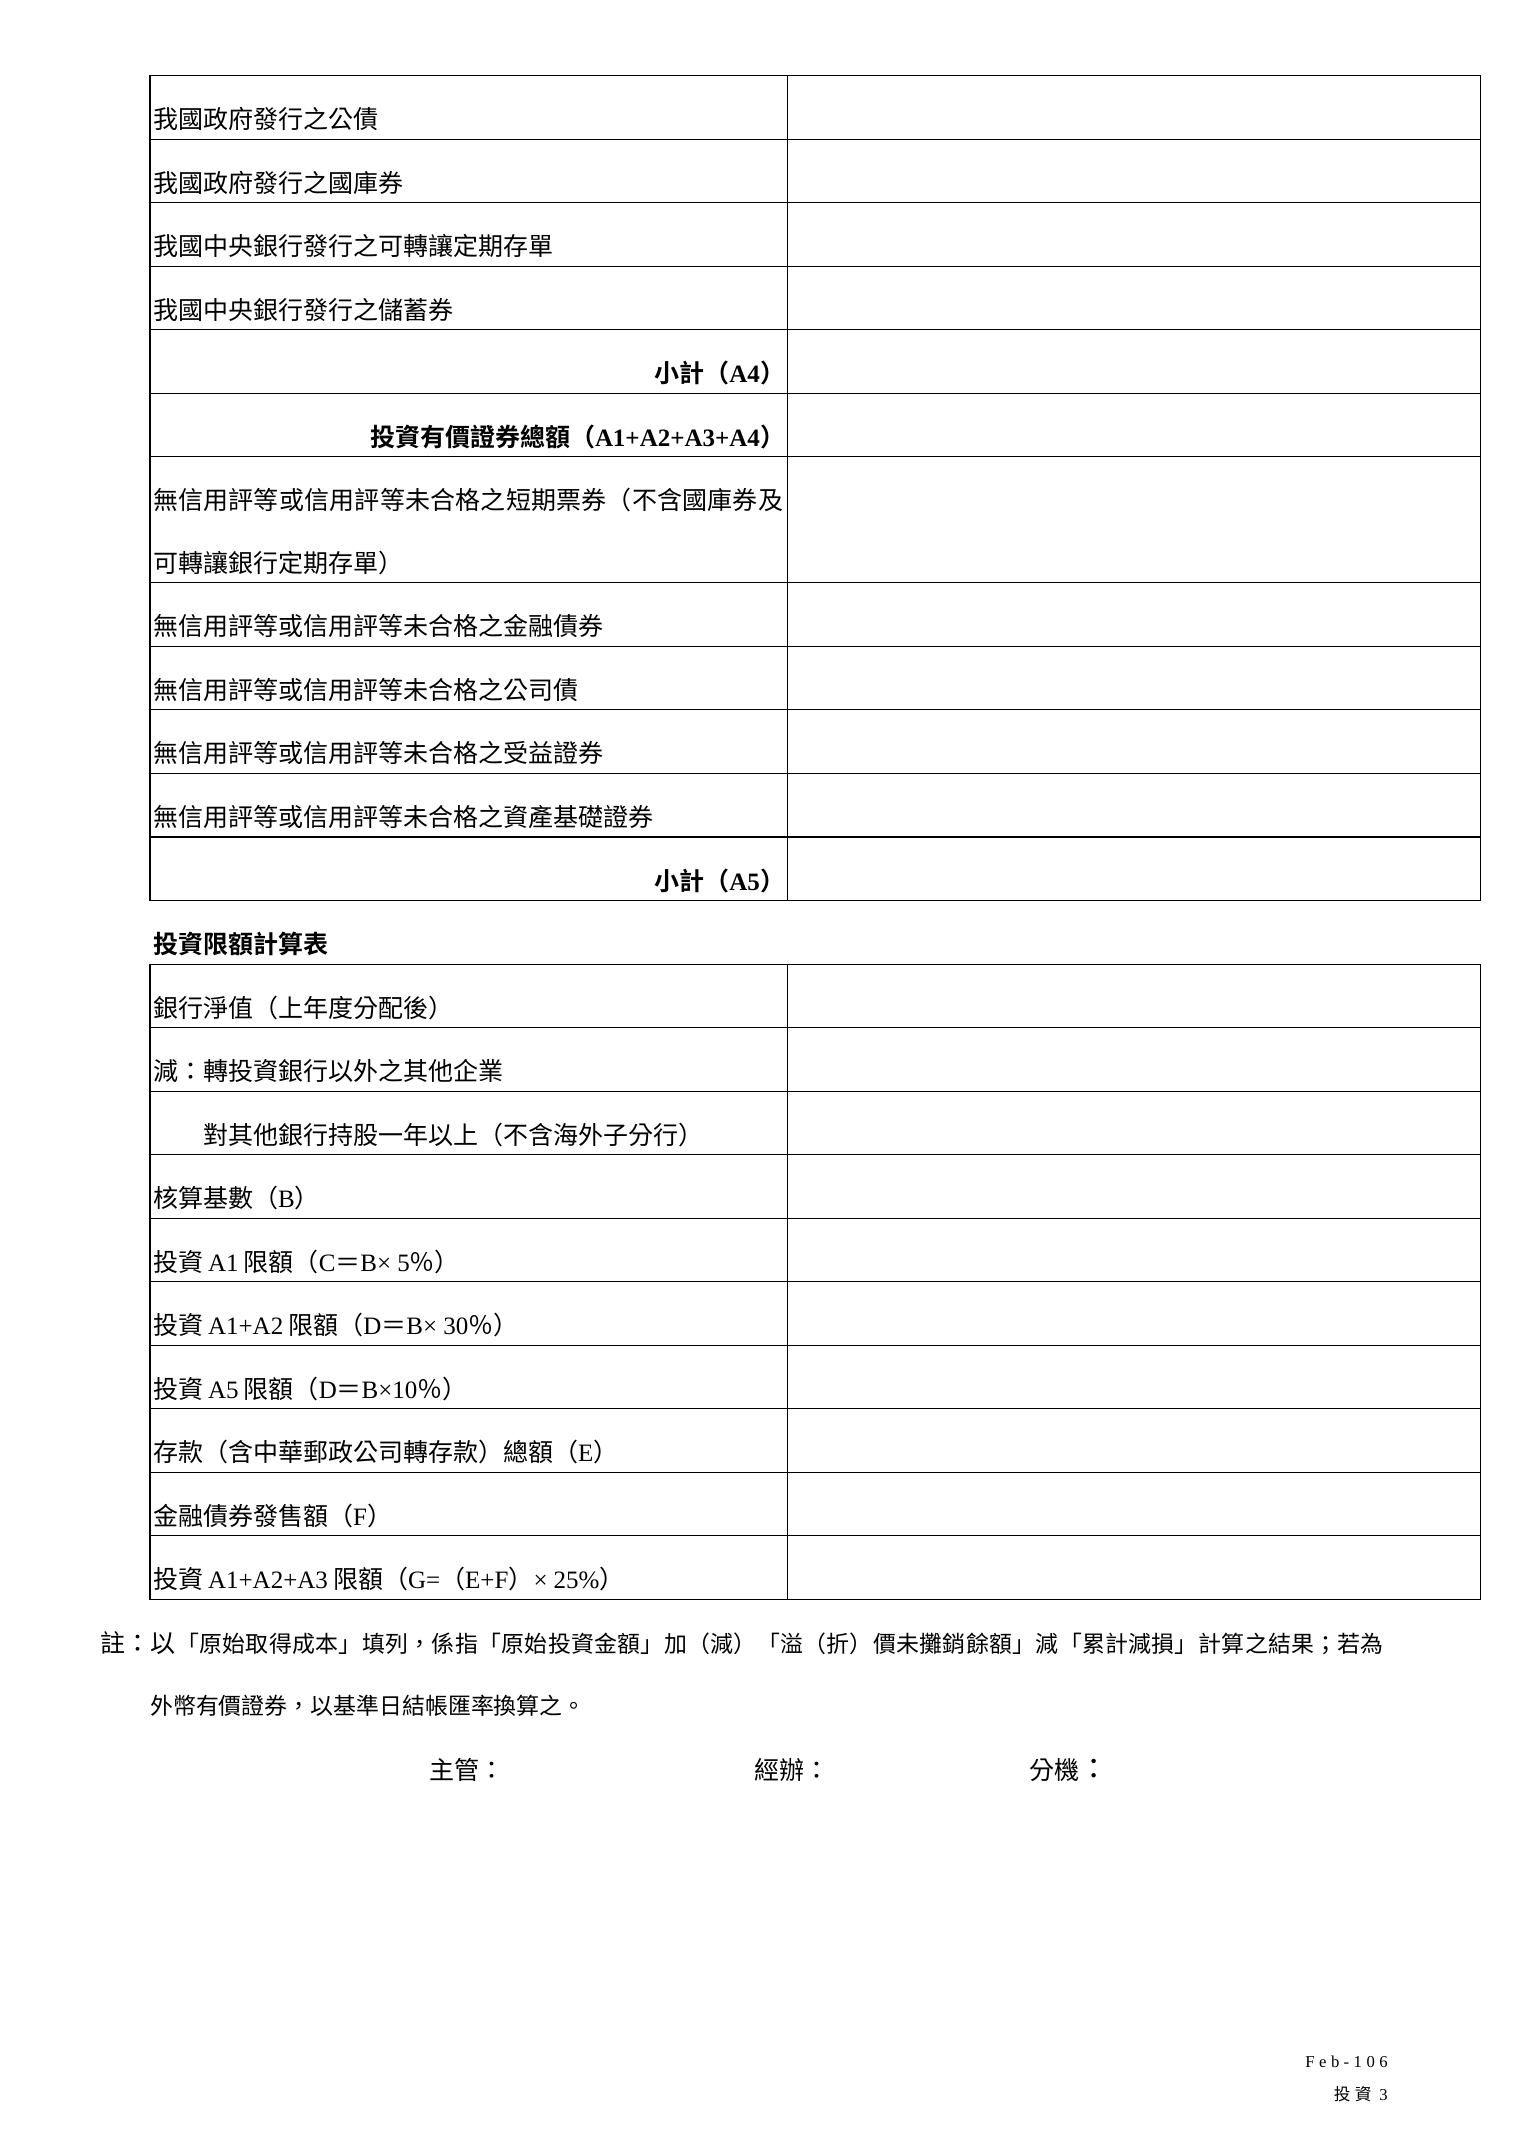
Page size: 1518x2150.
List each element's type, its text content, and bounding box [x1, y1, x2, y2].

table_cell [788, 203, 1480, 266]
table_cell 核算基數（B） [151, 1155, 787, 1218]
table_cell [788, 647, 1480, 709]
table_cell 投資限額計算表 [150, 901, 1480, 963]
table_cell 投資A5限額（D＝B×10％） [151, 1346, 787, 1408]
table_cell 我國政府發行之國庫券 [151, 140, 787, 202]
table_cell 無信用評等或信用評等未合格之受益證券 [151, 710, 787, 773]
table_cell [788, 140, 1480, 202]
table_cell 無信用評等或信用評等未合格之資產基礎證券 [151, 774, 787, 836]
table_cell 我國政府發行之公債 [151, 76, 787, 138]
table_cell [788, 1219, 1480, 1281]
table_cell 投資A1+A2限額（D＝B× 30％） [151, 1282, 787, 1345]
table_cell [788, 838, 1480, 900]
table_cell 小計（A4） [151, 330, 787, 393]
table_cell [788, 1028, 1480, 1091]
table_cell 金融債券發售額（F） [151, 1473, 787, 1535]
table_cell [788, 267, 1480, 329]
table_cell [788, 330, 1480, 393]
table_cell 我國中央銀行發行之可轉讓定期存單 [151, 203, 787, 266]
table_cell [788, 457, 1480, 582]
table_cell [788, 710, 1480, 773]
table_cell [788, 394, 1480, 456]
table_cell 銀行淨值（上年度分配後） [151, 965, 787, 1027]
table_cell [788, 1155, 1480, 1218]
text 註：以「原始取得成本」填列，係指「原始投資金額」加（減）「溢（折）價未攤銷餘額」減「累計減損」計算之結果；若為外幣有價證券，以基準日結帳匯率換算之。 [100, 1600, 1387, 1725]
table_cell [788, 965, 1480, 1027]
table_cell [788, 774, 1480, 836]
table_cell 對其他銀行持股一年以上（不含海外子分行） [151, 1092, 787, 1154]
table_cell [788, 1346, 1480, 1408]
table_cell 我國中央銀行發行之儲蓄券 [151, 267, 787, 329]
table_cell [788, 76, 1480, 138]
table_cell 投資A1限額（C＝B× 5％） [151, 1219, 787, 1281]
table_cell 存款（含中華郵政公司轉存款）總額（E） [151, 1409, 787, 1472]
table_cell [788, 1536, 1480, 1599]
table_cell 無信用評等或信用評等未合格之短期票券（不含國庫券及可轉讓銀行定期存單） [151, 457, 787, 582]
table_cell [788, 583, 1480, 646]
table_cell 投資A1+A2+A3限額（G=（E+F）× 25%） [151, 1536, 787, 1599]
table_cell 減：轉投資銀行以外之其他企業 [151, 1028, 787, 1091]
table_cell 小計（A5） [151, 838, 787, 900]
table_cell [788, 1409, 1480, 1472]
table_cell [788, 1473, 1480, 1535]
table_cell [788, 1282, 1480, 1345]
table_cell 投資有價證券總額（A1+A2+A3+A4） [151, 394, 787, 456]
table_cell [788, 1092, 1480, 1154]
text 主管： 經辦： 分機： [150, 1725, 1387, 1787]
table_cell 無信用評等或信用評等未合格之金融債券 [151, 583, 787, 646]
table_cell 無信用評等或信用評等未合格之公司債 [151, 647, 787, 709]
